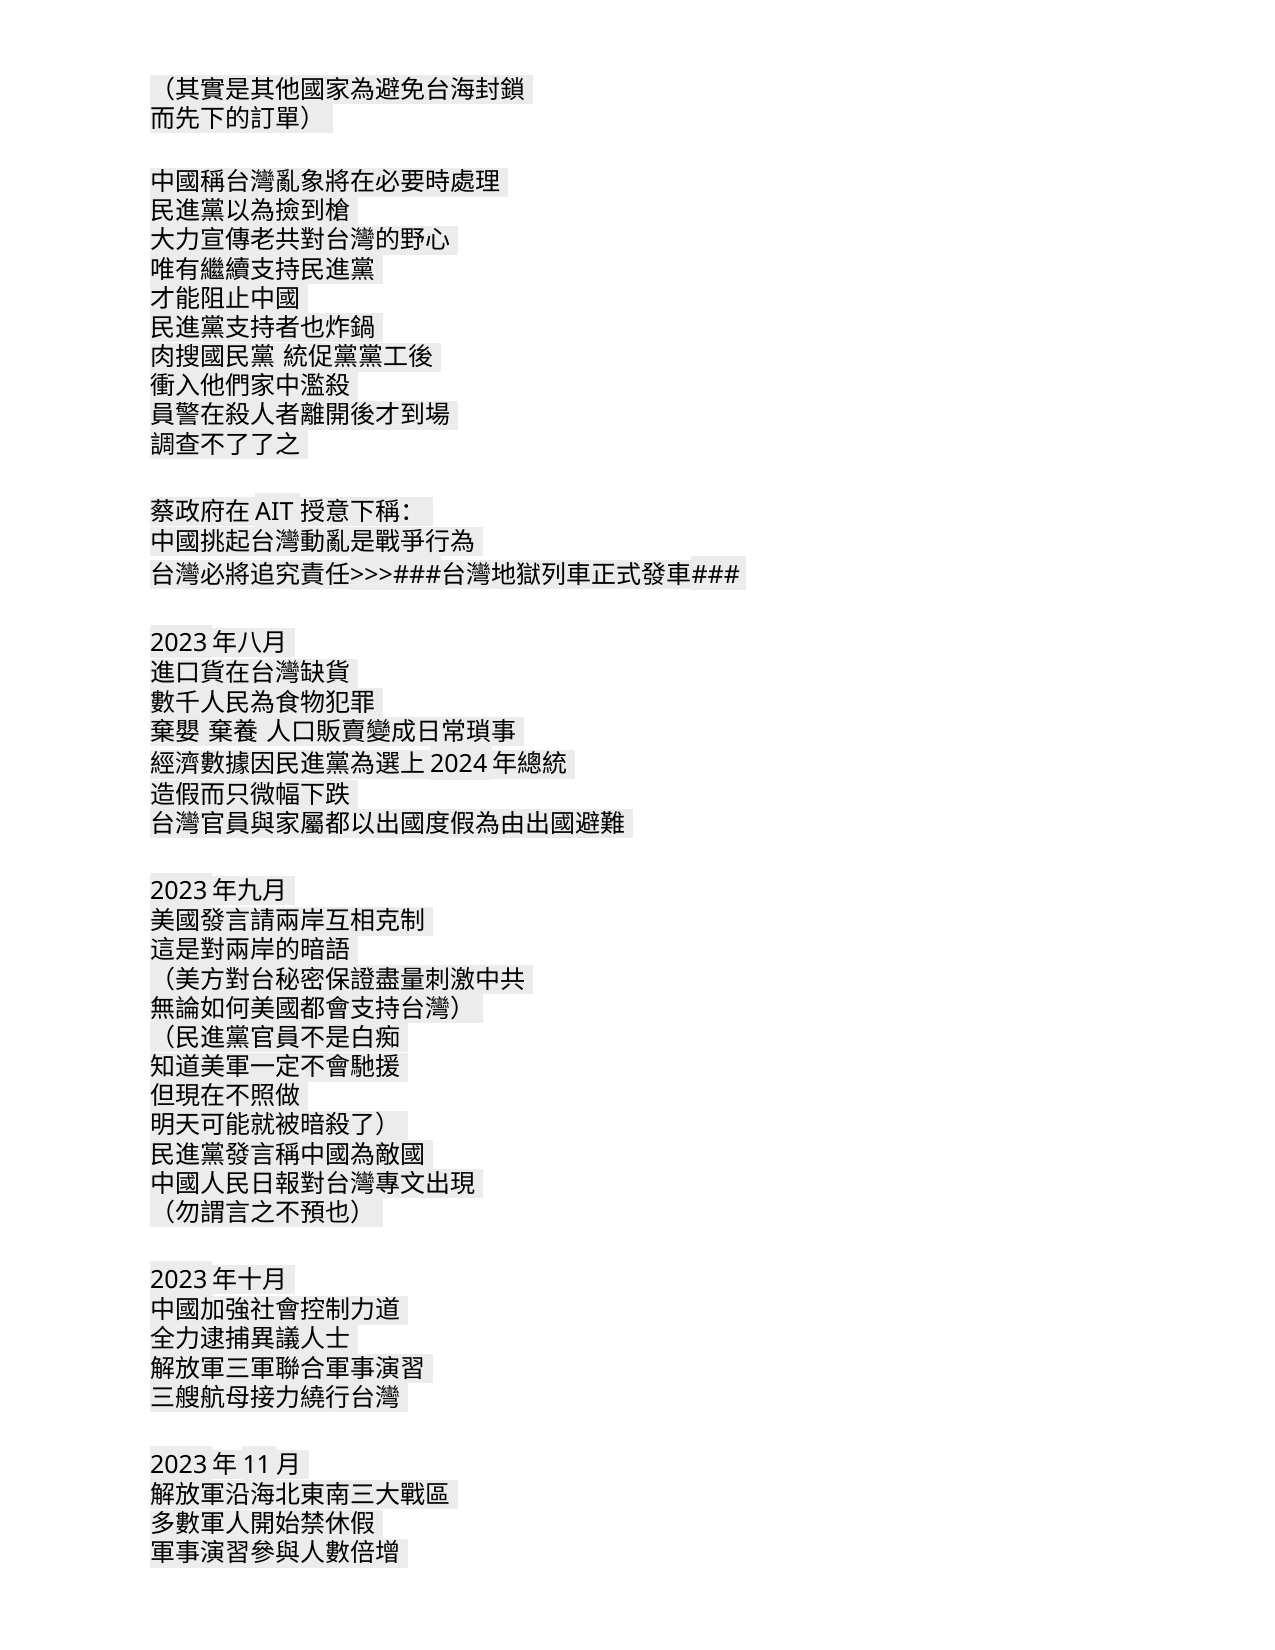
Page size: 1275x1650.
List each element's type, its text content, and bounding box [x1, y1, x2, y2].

text （其實是其他國家為避免台海封鎖 而先下的訂單） 中國稱台灣亂象將在必要時處理 民進黨以為撿到槍 大力宣傳老共對台灣的野心 唯有繼續支持民進黨 才能阻止中國 民進黨支持者也炸鍋 肉搜國民黨 統促黨黨工後 衝入他們家中濫殺 員警在殺人者離開後才到場 調查不了了之 蔡政府在AIT 授意下稱： 中國挑起台灣動亂是戰爭行為 台灣必將追究責任>>>###台灣地獄列車正式發車### 2023年八月 進口貨在台灣缺貨 數千人民為食物犯罪 棄嬰 棄養 人口販賣變成日常瑣事 經濟數據因民進黨為選上2024年總統 造假而只微幅下跌 台灣官員與家屬都以出國度假為由出國避難 2023年九月 美國發言請兩岸互相克制 這是對兩岸的暗語 （美方對台秘密保證盡量刺激中共 無論如何美國都會支持台灣） （民進黨官員不是白痴 知道美軍一定不會馳援 但現在不照做 明天可能就被暗殺了） 民進黨發言稱中國為敵國 中國人民日報對台灣專文出現 （勿謂言之不預也） 2023年十月 中國加強社會控制力道 全力逮捕異議人士 解放軍三軍聯合軍事演習 三艘航母接力繞行台灣 2023年11月 解放軍沿海北東南三大戰區 多數軍人開始禁休假 軍事演習參與人數倍增 [150, 75, 1125, 1568]
